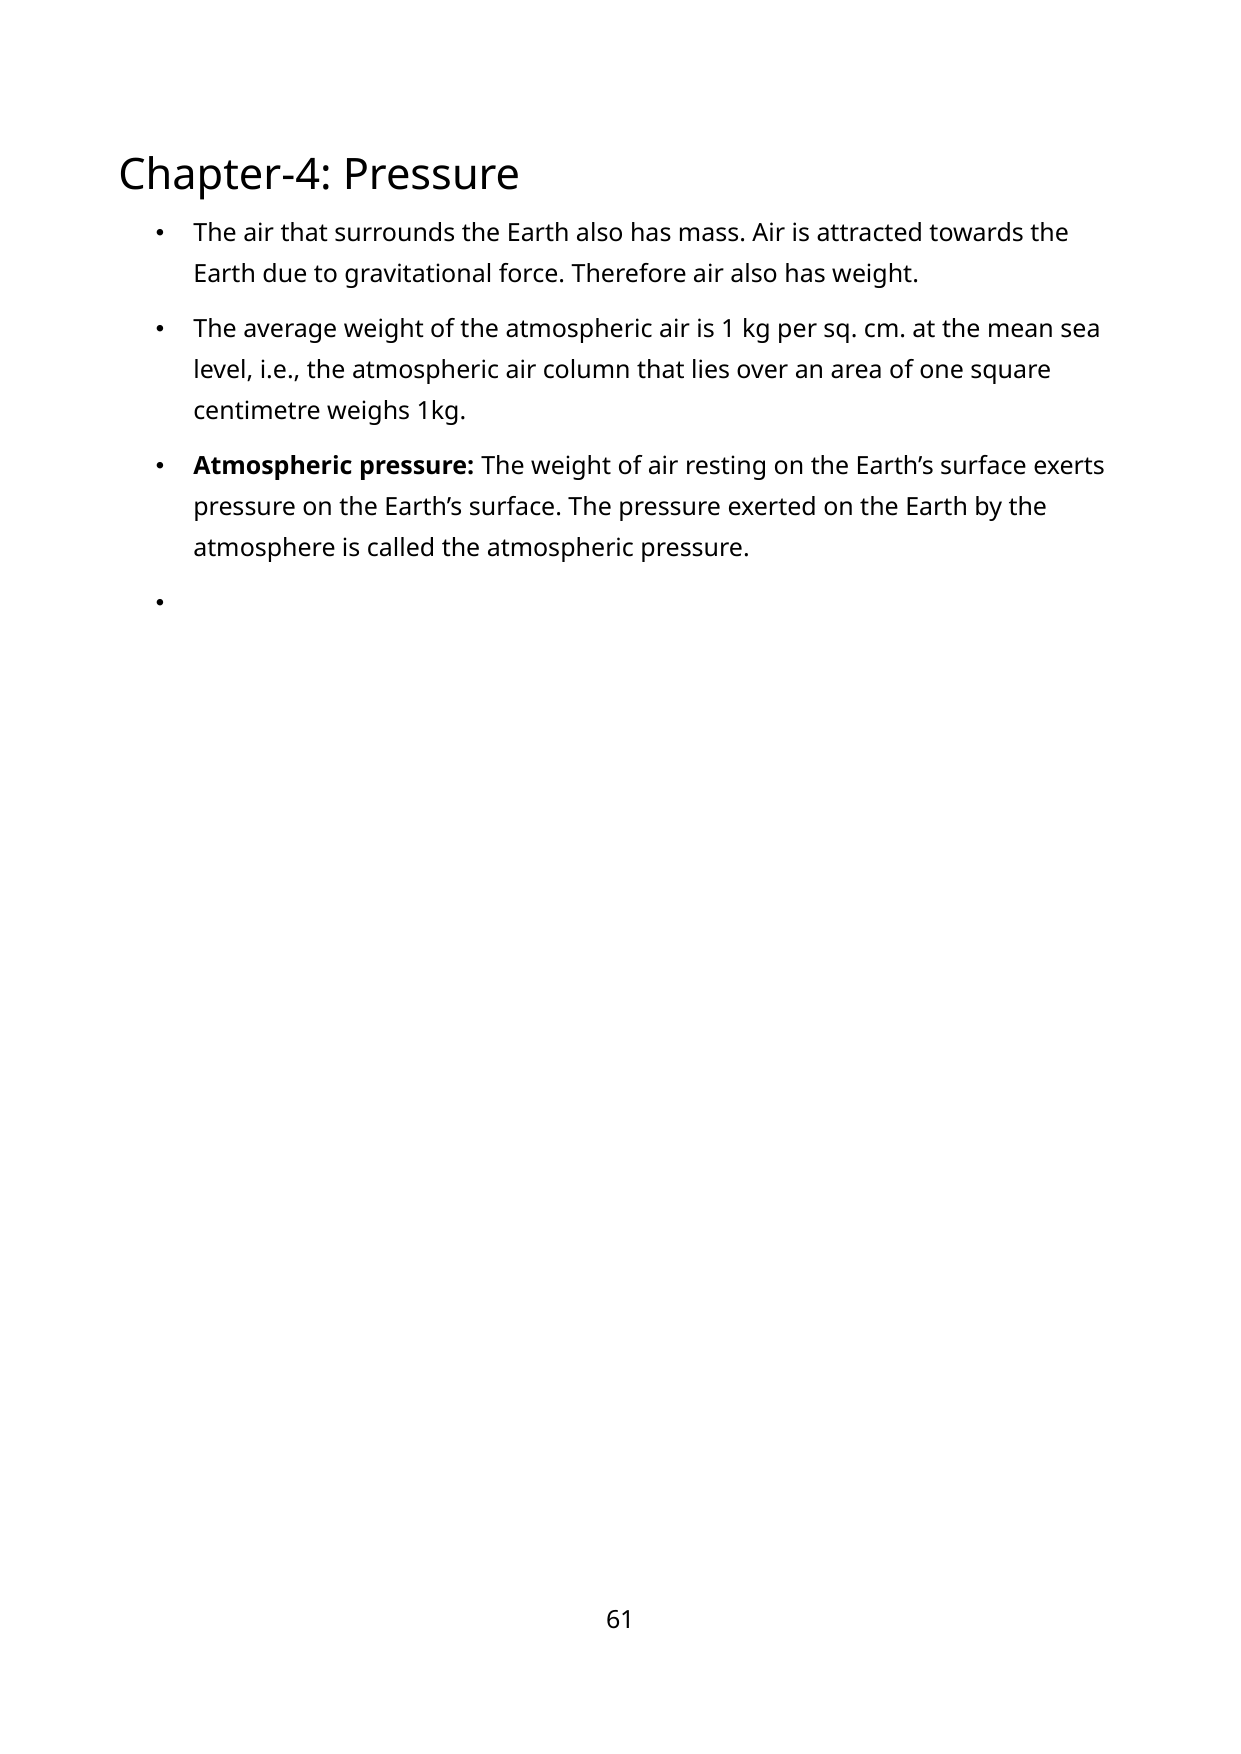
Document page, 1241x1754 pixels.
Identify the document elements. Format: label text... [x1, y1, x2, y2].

list The air that surrounds the Earth also has mass. Air is attracted towards the Earth due to gravitational force. Therefore air also has weight. [156, 215, 1122, 289]
list The average weight of the atmospheric air is 1 kg per sq. cm. at the mean sea level, i.e., the atmospheric air column that lies over an area of one square centimetre weighs 1kg. [156, 311, 1122, 427]
subtitle Chapter-4: Pressure [118, 143, 1122, 202]
list Atmospheric pressure: The weight of air resting on the Earth’s surface exerts pressure on the Earth’s surface. The pressure exerted on the Earth by the atmosphere is called the atmospheric pressure. [156, 448, 1122, 564]
